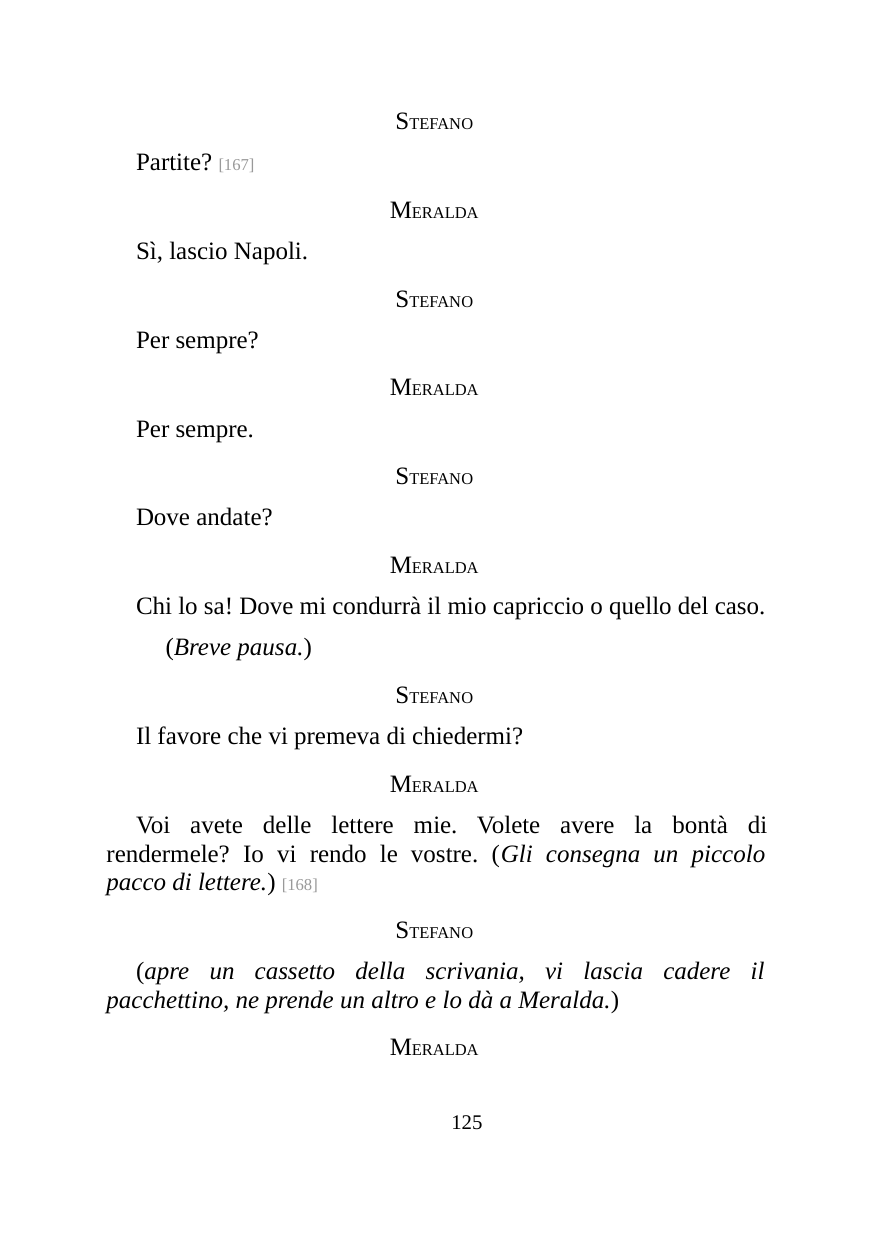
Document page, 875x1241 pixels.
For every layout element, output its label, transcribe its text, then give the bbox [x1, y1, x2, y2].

text Voi avete delle lettere mie. Volete avere la bontà di rendermele? Io vi rendo le vostre. (Gli consegna un piccolo pacco di lettere.) [168] [106, 810, 768, 896]
text Per sempre. [106, 414, 768, 442]
text Stefano [106, 915, 768, 944]
text Stefano [106, 680, 768, 709]
text Chi lo sa! Dove mi condurrà il mio capriccio o quello del caso. [106, 591, 768, 620]
text Meralda [106, 372, 768, 401]
text Dove andate? [106, 502, 768, 531]
text Il favore che vi premeva di chiedermi? [106, 721, 768, 750]
text Stefano [106, 106, 768, 135]
text Meralda [106, 550, 768, 579]
text Sì, lascio Napoli. [106, 236, 768, 265]
text Meralda [106, 769, 768, 797]
text Per sempre? [106, 325, 768, 354]
text Partite? [167] [106, 147, 768, 176]
text (apre un cassetto della scrivania, vi lascia cadere il pacchettino, ne prende un altro e lo dà a Meralda.) [106, 956, 768, 1014]
text Meralda [106, 1032, 768, 1061]
text Stefano [106, 284, 768, 312]
text Stefano [106, 461, 768, 490]
text (Breve pausa.) [106, 632, 768, 661]
text Meralda [106, 195, 768, 224]
